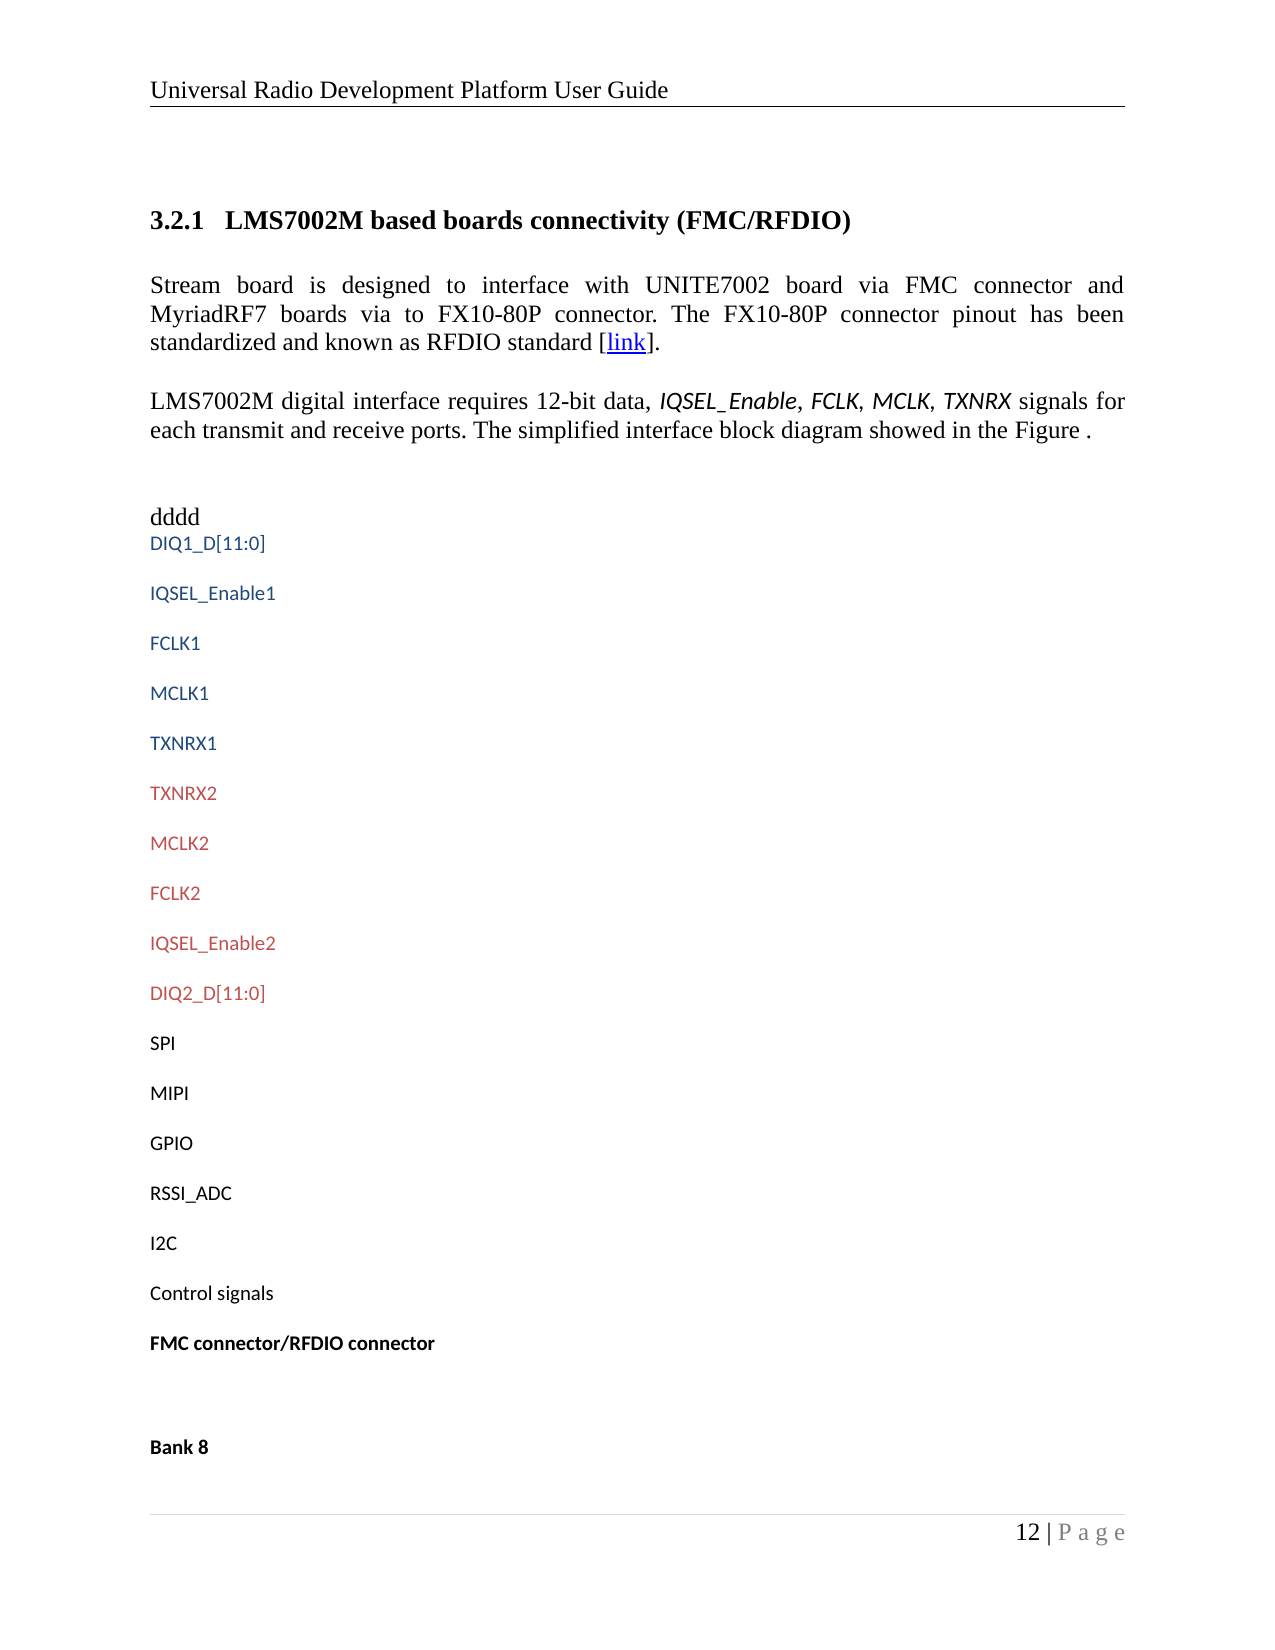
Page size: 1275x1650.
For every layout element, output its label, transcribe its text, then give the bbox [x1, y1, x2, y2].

text RSSI_ADC [150, 1180, 1125, 1206]
text SPI [150, 1030, 1125, 1056]
text GPIO [150, 1130, 1125, 1156]
text I2C [150, 1230, 1125, 1256]
subtitle LMS7002M based boards connectivity (FMC/RFDIO) [150, 204, 1125, 235]
text MCLK2 [150, 830, 1125, 856]
text Stream board is designed to interface with UNITE7002 board via FMC connector and MyriadRF7 boards via to FX10-80P connector. The FX10-80P connector pinout has been standardized and known as RFDIO standard [link]. [150, 270, 1125, 356]
text FCLK1 [150, 630, 1125, 656]
text Control signals [150, 1280, 1125, 1306]
text FCLK2 [150, 880, 1125, 906]
text MCLK1 [150, 680, 1125, 706]
text FMC connector/RFDIO connector [150, 1330, 1125, 1356]
text LMS7002M digital interface requires 12-bit data, IQSEL_Enable, FCLK, MCLK, TXNRX signals for each transmit and receive ports. The simplified interface block diagram showed in the Figure . [150, 385, 1125, 444]
text DIQ2_D[11:0] [150, 980, 1125, 1006]
text Bank 8 [150, 1434, 1125, 1460]
text dddd [150, 502, 1125, 530]
text IQSEL_Enable1 [150, 580, 1125, 606]
text MIPI [150, 1080, 1125, 1106]
text TXNRX2 [150, 780, 1125, 806]
text DIQ1_D[11:0] [150, 530, 1125, 556]
text IQSEL_Enable2 [150, 930, 1125, 956]
text TXNRX1 [150, 730, 1125, 756]
